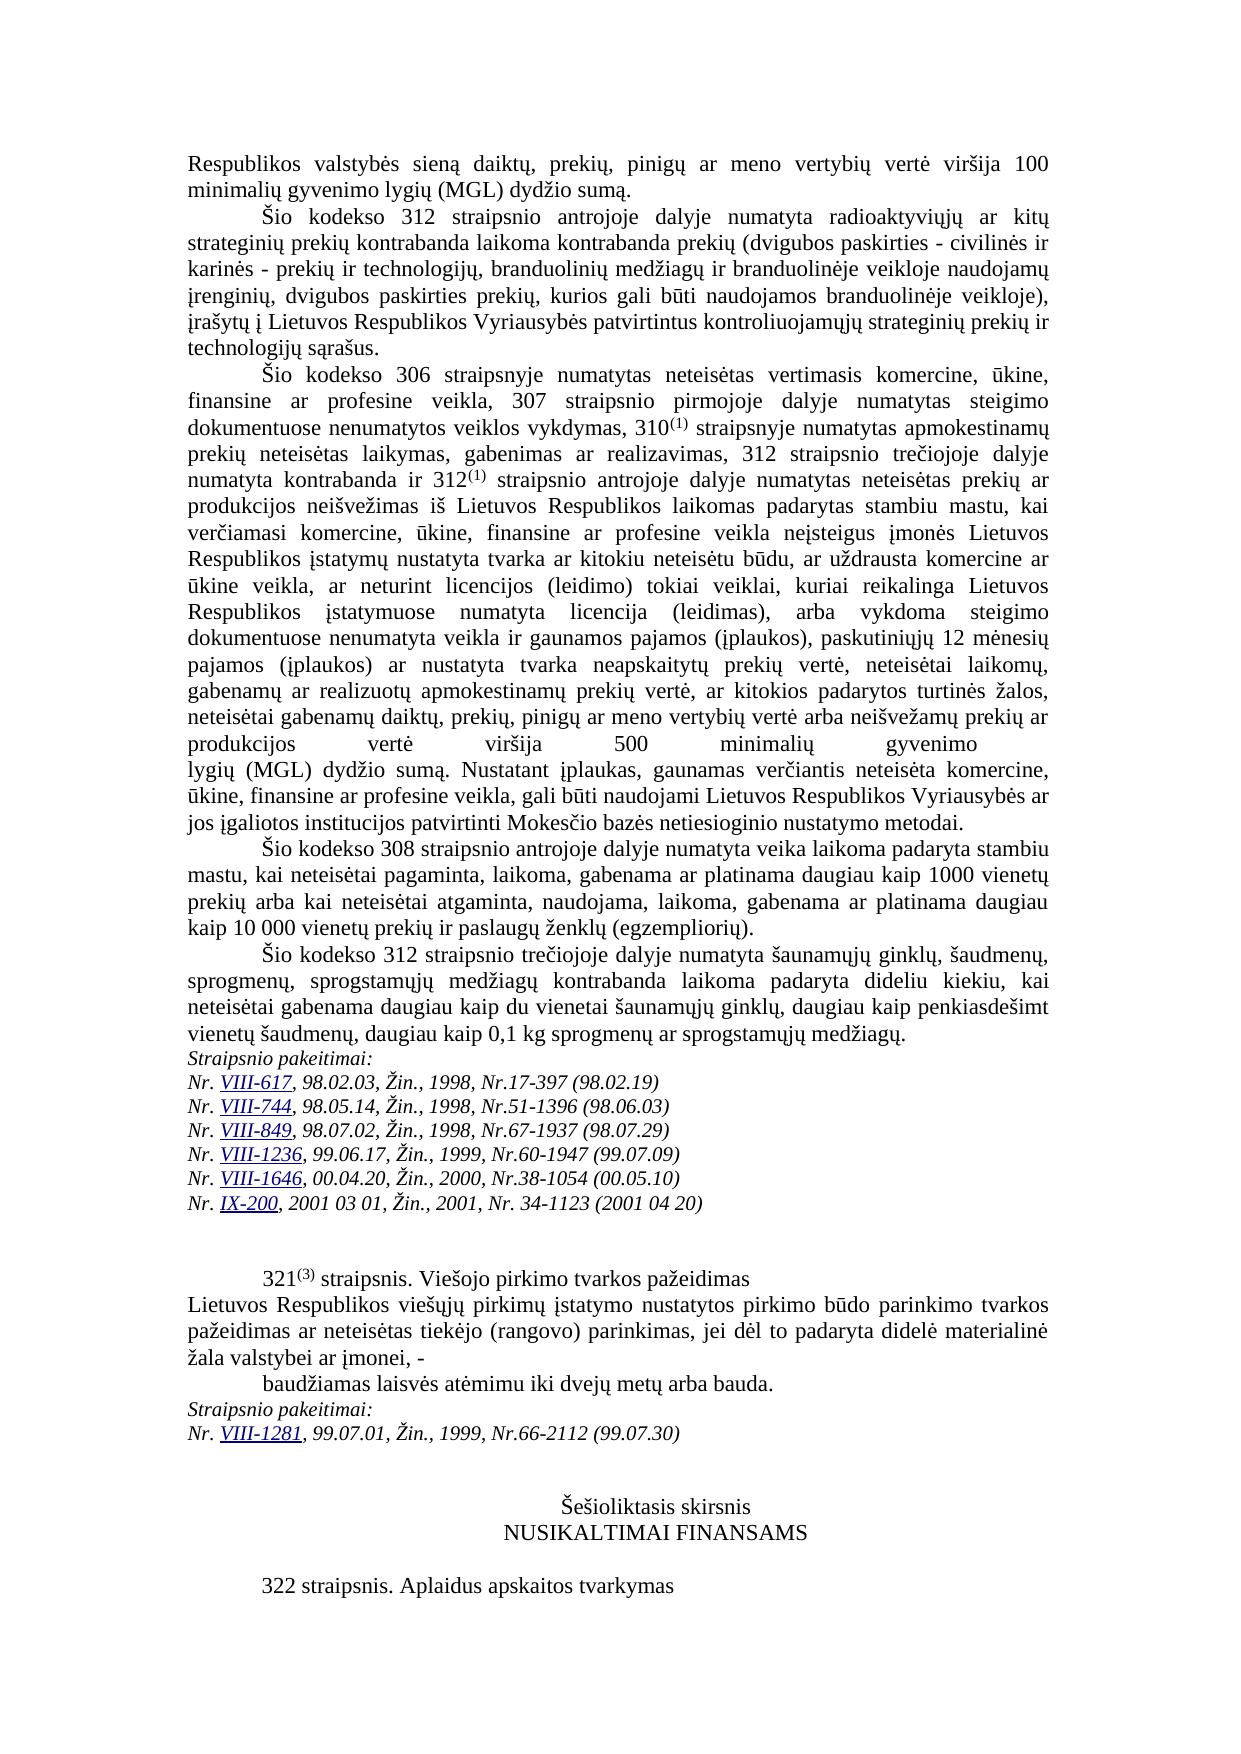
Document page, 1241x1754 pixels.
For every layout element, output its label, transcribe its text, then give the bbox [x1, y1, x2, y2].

text Lietuvos Respublikos viešųjų pirkimų įstatymo nustatytos pirkimo būdo parinkimo tvarkos pažeidimas ar neteisėtas tiekėjo (rangovo) parinkimas, jei dėl to padaryta didelė materialinė žala valstybei ar įmonei, - [187, 1291, 1050, 1370]
text 321(3) straipsnis. Viešojo pirkimo tvarkos pažeidimas [187, 1265, 1050, 1291]
text Šio kodekso 312 straipsnio trečiojoje dalyje numatyta šaunamųjų ginklų, šaudmenų, sprogmenų, sprogstamųjų medžiagų kontrabanda laikoma padaryta dideliu kiekiu, kai neteisėtai gabenama daugiau kaip du vienetai šaunamųjų ginklų, daugiau kaip penkiasdešimt vienetų šaudmenų, daugiau kaip 0,1 kg sprogmenų ar sprogstamųjų medžiagų. [187, 941, 1050, 1046]
text Straipsnio pakeitimai: [187, 1046, 1050, 1070]
text Nr. VIII-1281, 99.07.01, Žin., 1999, Nr.66-2112 (99.07.30) [187, 1421, 1050, 1445]
text 322 straipsnis. Aplaidus apskaitos tvarkymas [205, 1572, 1050, 1598]
text baudžiamas laisvės atėmimu iki dvejų metų arba bauda. [187, 1370, 1050, 1397]
text Nr. VIII-744, 98.05.14, Žin., 1998, Nr.51-1396 (98.06.03) [187, 1094, 1050, 1118]
text Šešioliktasis skirsnis [187, 1493, 1050, 1519]
text Šio kodekso 308 straipsnio antrojoje dalyje numatyta veika laikoma padaryta stambiu mastu, kai neteisėtai pagaminta, laikoma, gabenama ar platinama daugiau kaip 1000 vienetų prekių arba kai neteisėtai atgaminta, naudojama, laikoma, gabenama ar platinama daugiau kaip 10 000 vienetų prekių ir paslaugų ženklų (egzempliorių). [187, 835, 1050, 941]
text Šio kodekso 312 straipsnio antrojoje dalyje numatyta radioaktyviųjų ar kitų strateginių prekių kontrabanda laikoma kontrabanda prekių (dvigubos paskirties - civilinės ir karinės - prekių ir technologijų, branduolinių medžiagų ir branduolinėje veikloje naudojamų įrenginių, dvigubos paskirties prekių, kurios gali būti naudojamos branduolinėje veikloje), įrašytų į Lietuvos Respublikos Vyriausybės patvirtintus kontroliuojamųjų strateginių prekių ir technologijų sąrašus. [187, 203, 1050, 361]
text NUSIKALTIMAI FINANSAMS [187, 1519, 1050, 1546]
text Nr. VIII-849, 98.07.02, Žin., 1998, Nr.67-1937 (98.07.29) [187, 1118, 1050, 1142]
text Nr. VIII-1236, 99.06.17, Žin., 1999, Nr.60-1947 (99.07.09) [187, 1142, 1050, 1166]
text Šio kodekso 306 straipsnyje numatytas neteisėtas vertimasis komercine, ūkine, finansine ar profesine veikla, 307 straipsnio pirmojoje dalyje numatytas steigimo dokumentuose nenumatytos veiklos vykdymas, 310(1) straipsnyje numatytas apmokestinamų prekių neteisėtas laikymas, gabenimas ar realizavimas, 312 straipsnio trečiojoje dalyje numatyta kontrabanda ir 312(1) straipsnio antrojoje dalyje numatytas neteisėtas prekių ar produkcijos neišvežimas iš Lietuvos Respublikos laikomas padarytas stambiu mastu, kai verčiamasi komercine, ūkine, finansine ar profesine veikla neįsteigus įmonės Lietuvos Respublikos įstatymų nustatyta tvarka ar kitokiu neteisėtu būdu, ar uždrausta komercine ar ūkine veikla, ar neturint licencijos (leidimo) tokiai veiklai, kuriai reikalinga Lietuvos Respublikos įstatymuose numatyta licencija (leidimas), arba vykdoma steigimo dokumentuose nenumatyta veikla ir gaunamos pajamos (įplaukos), paskutiniųjų 12 mėnesių pajamos (įplaukos) ar nustatyta tvarka neapskaitytų prekių vertė, neteisėtai laikomų, gabenamų ar realizuotų apmokestinamų prekių vertė, ar kitokios padarytos turtinės žalos, neteisėtai gabenamų daiktų, prekių, pinigų ar meno vertybių vertė arba neišvežamų prekių ar produkcijos vertė viršija 500 minimalių gyvenimo lygių (MGL) dydžio sumą. Nustatant įplaukas, gaunamas verčiantis neteisėta komercine, ūkine, finansine ar profesine veikla, gali būti naudojami Lietuvos Respublikos Vyriausybės ar jos įgaliotos institucijos patvirtinti Mokesčio bazės netiesioginio nustatymo metodai. [187, 361, 1050, 835]
text Nr. VIII-617, 98.02.03, Žin., 1998, Nr.17-397 (98.02.19) [187, 1070, 1050, 1094]
text Respublikos valstybės sieną daiktų, prekių, pinigų ar meno vertybių vertė viršija 100 minimalių gyvenimo lygių (MGL) dydžio sumą. [187, 150, 1050, 203]
text Nr. IX-200, 2001 03 01, Žin., 2001, Nr. 34-1123 (2001 04 20) [187, 1190, 1050, 1214]
text Straipsnio pakeitimai: [187, 1397, 1050, 1421]
text Nr. VIII-1646, 00.04.20, Žin., 2000, Nr.38-1054 (00.05.10) [187, 1166, 1050, 1190]
